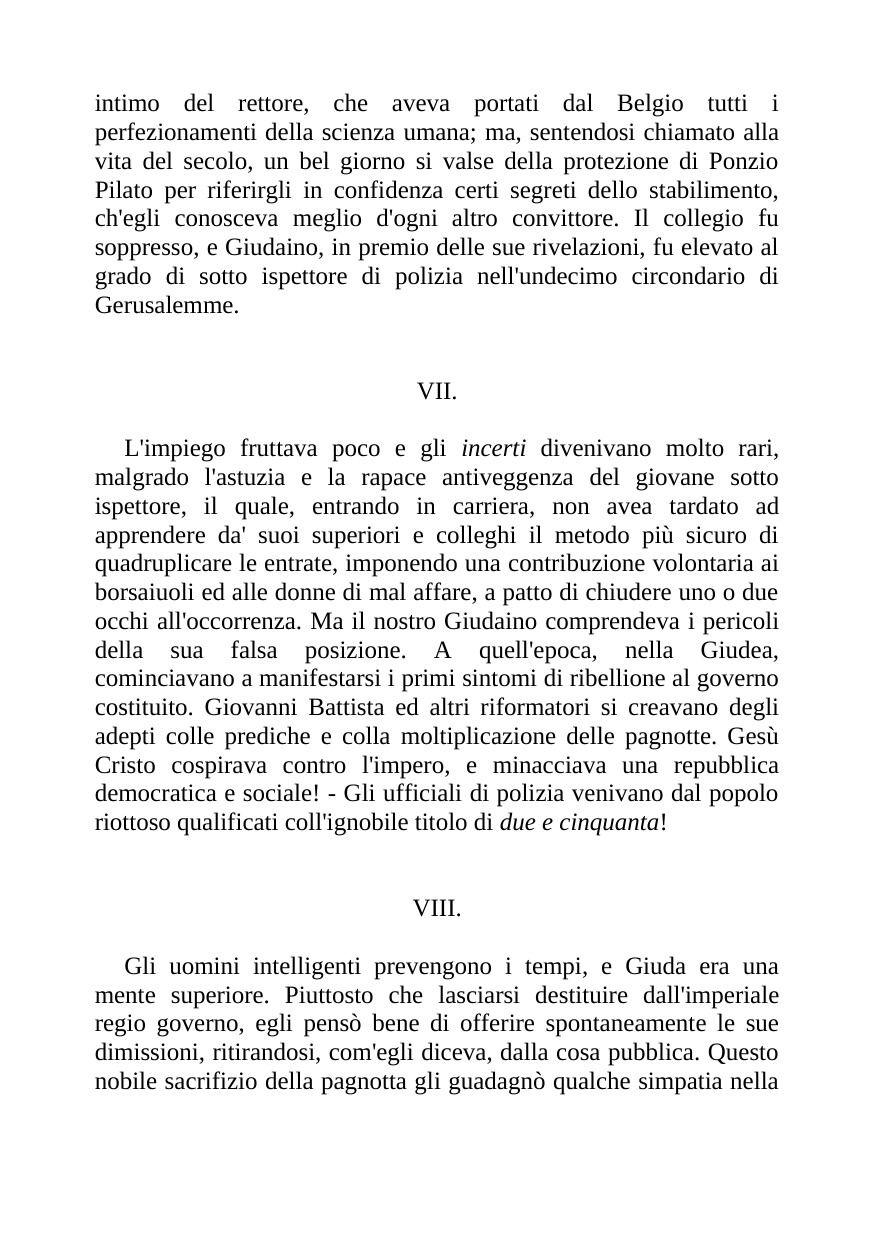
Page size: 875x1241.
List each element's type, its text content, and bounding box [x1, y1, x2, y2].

text VII. [94, 376, 779, 405]
text VIII. [94, 893, 779, 922]
text intimo del rettore, che aveva portati dal Belgio tutti i perfezionamenti della scienza umana; ma, sentendosi chiamato alla vita del secolo, un bel giorno si valse della protezione di Ponzio Pilato per riferirgli in confidenza certi segreti dello stabilimento, ch'egli conosceva meglio d'ogni altro convittore. Il collegio fu soppresso, e Giudaino, in premio delle sue rivelazioni, fu elevato al grado di sotto ispettore di polizia nell'undecimo circondario di Gerusalemme. [94, 88, 779, 318]
text L'impiego fruttava poco e gli incerti divenivano molto rari, malgrado l'astuzia e la rapace antiveggenza del giovane sotto ispettore, il quale, entrando in carriera, non avea tardato ad apprendere da' suoi superiori e colleghi il metodo più sicuro di quadruplicare le entrate, imponendo una contribuzione volontaria ai borsaiuoli ed alle donne di mal affare, a patto di chiudere uno o due occhi all'occorrenza. Ma il nostro Giudaino comprendeva i pericoli della sua falsa posizione. A quell'epoca, nella Giudea, cominciavano a manifestarsi i primi sintomi di ribellione al governo costituito. Giovanni Battista ed altri riformatori si creavano degli adepti colle prediche e colla moltiplicazione delle pagnotte. Gesù Cristo cospirava contro l'impero, e minacciava una repubblica democratica e sociale! - Gli ufficiali di polizia venivano dal popolo riottoso qualificati coll'ignobile titolo di due e cinquanta! [94, 433, 779, 836]
text Gli uomini intelligenti prevengono i tempi, e Giuda era una mente superiore. Piuttosto che lasciarsi destituire dall'imperiale regio governo, egli pensò bene di offerire spontaneamente le sue dimissioni, ritirandosi, com'egli diceva, dalla cosa pubblica. Questo nobile sacrifizio della pagnotta gli guadagnò qualche simpatia nella [94, 951, 779, 1095]
